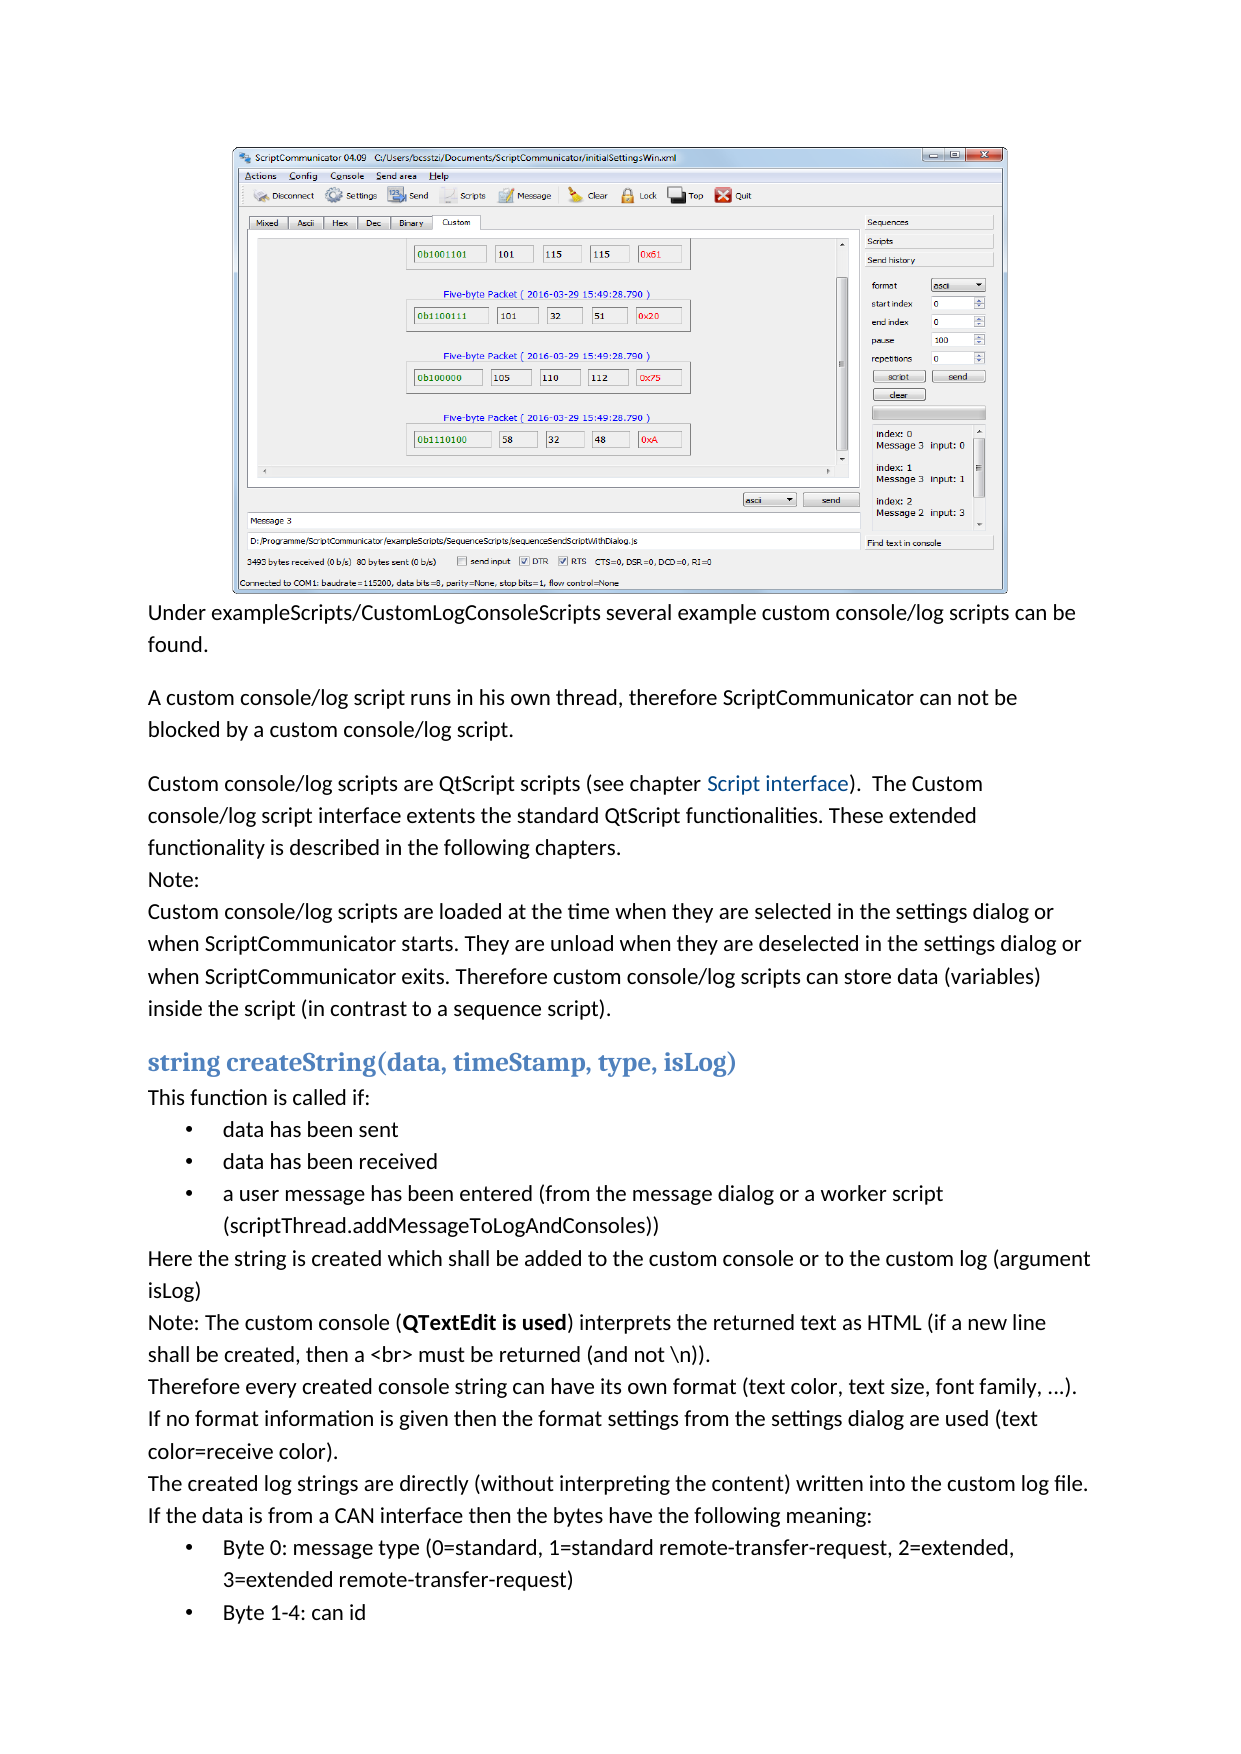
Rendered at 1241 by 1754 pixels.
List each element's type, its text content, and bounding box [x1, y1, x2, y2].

text This function is called if: [148, 1083, 1093, 1111]
list data has been received [185, 1147, 1093, 1175]
list Byte 1-4: can id [185, 1598, 1093, 1626]
list data has been sent [185, 1115, 1093, 1143]
text If the data is from a CAN interface then the bytes have the following meaning: [148, 1501, 1093, 1529]
text Custom console/log scripts are loaded at the time when they are selected in the settings dialog or when ScriptCommunicator starts. They are unload when they are deselected in the settings dialog or when ScriptCommunicator exits. Therefore custom console/log scripts can store data (variables) inside the script (in contrast to a sequence script). [148, 897, 1093, 1022]
subtitle string createString(data, timeStamp, type, isLog) [148, 1047, 1093, 1078]
text If no format information is given then the format settings from the settings dialog are used (text color=receive color). [148, 1404, 1093, 1465]
list a user message has been entered (from the message dialog or a worker script (scriptThread.addMessageToLogAndConsoles)) [185, 1179, 1093, 1239]
text Note: [148, 865, 1093, 893]
text Therefore every created console string can have its own format (text color, text size, font family, ...). [148, 1372, 1093, 1400]
text A custom console/log script runs in his own thread, therefore ScriptCommunicator can not be blocked by a custom console/log script. [148, 683, 1093, 744]
text The created log strings are directly (without interpreting the content) written into the custom log file. [148, 1469, 1093, 1497]
picture [232, 147, 1008, 594]
text Note: The custom console (QTextEdit is used) interprets the returned text as HTML (if a new line shall be created, then a <br> must be returned (and not \n)). [148, 1308, 1093, 1368]
list Byte 0: message type (0=standard, 1=standard remote-transfer-request, 2=extended, 3=extended remote-transfer-request) [185, 1533, 1093, 1593]
text Custom console/log scripts are QtScript scripts (see chapter Script interface). The Custom console/log script interface extents the standard QtScript functionalities. These extended functionality is described in the following chapters. [148, 769, 1093, 861]
text Under exampleScripts/CustomLogConsoleScripts several example custom console/log scripts can be found. [148, 596, 1093, 658]
text Here the string is created which shall be added to the custom console or to the custom log (argument isLog) [148, 1244, 1093, 1304]
